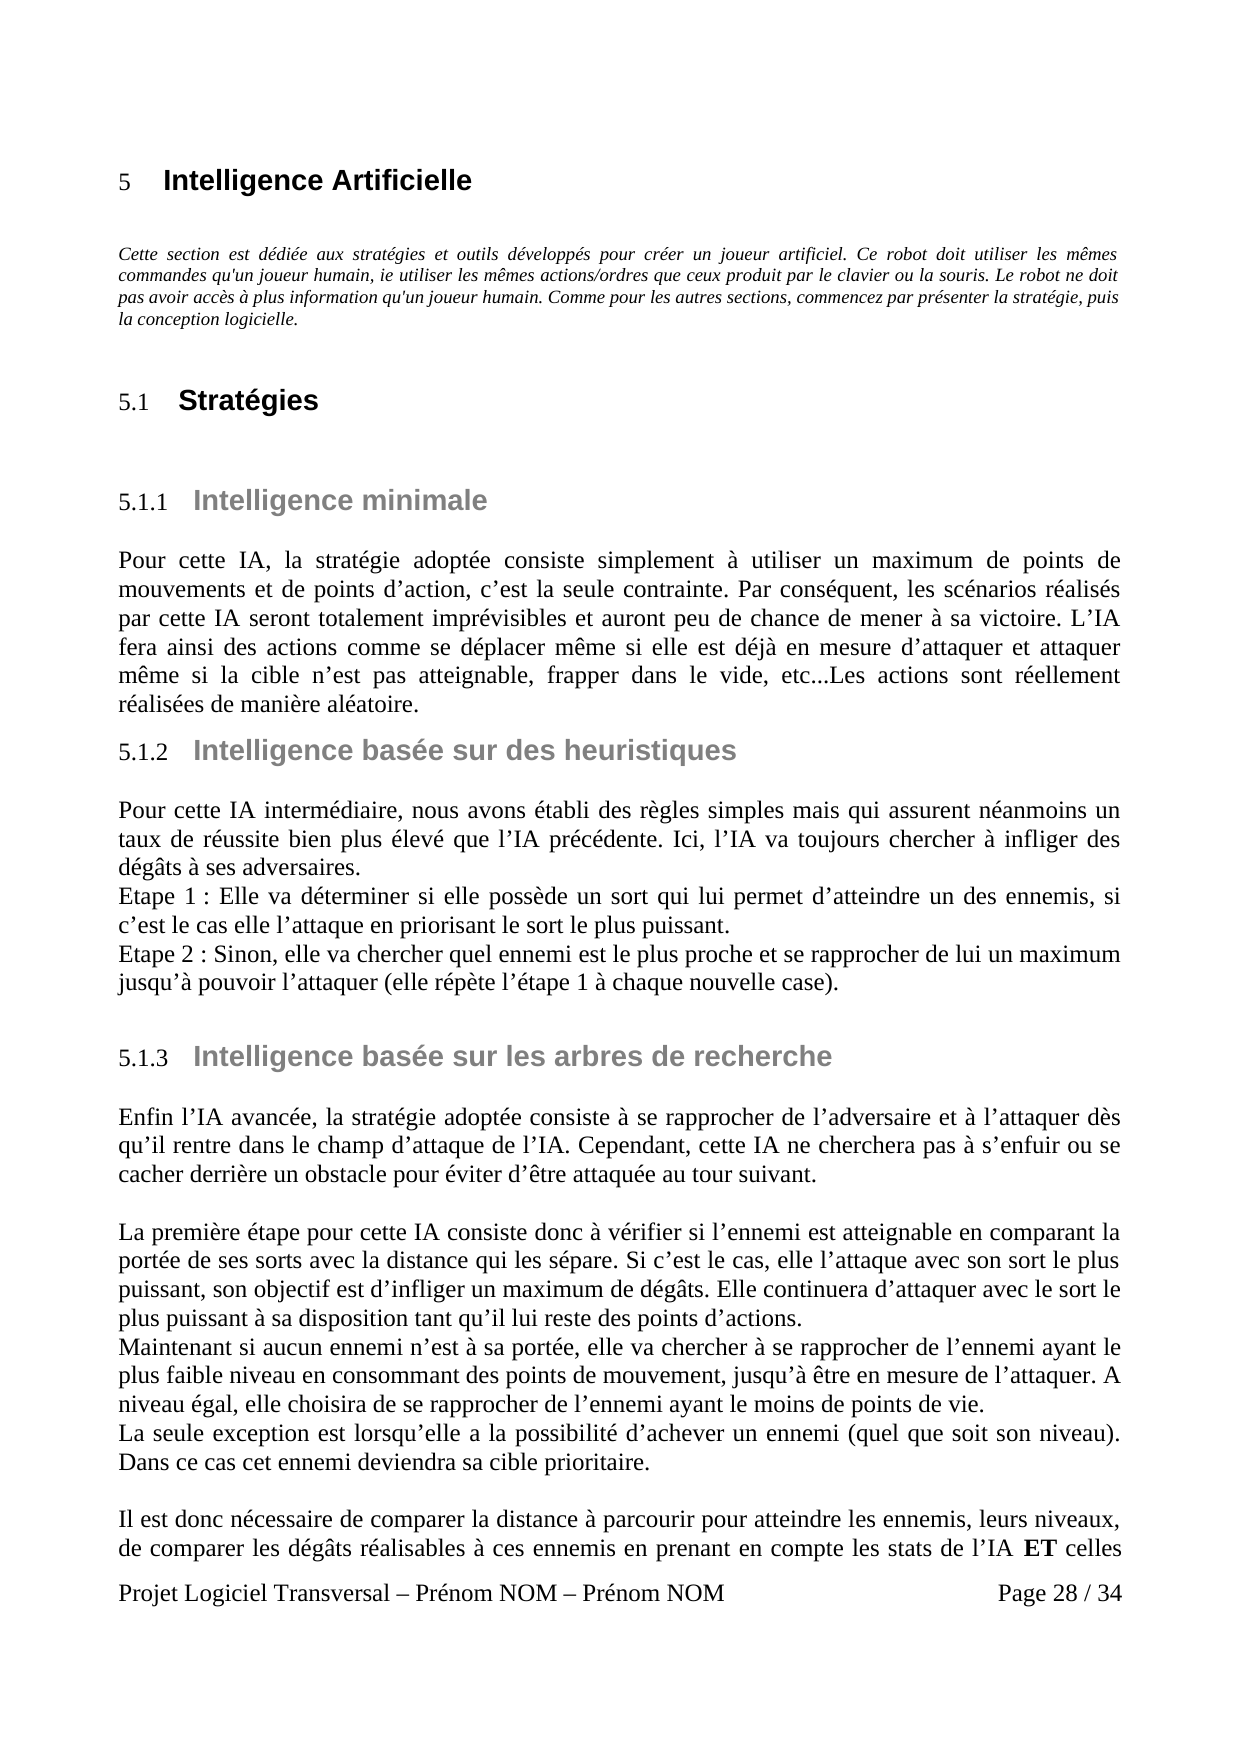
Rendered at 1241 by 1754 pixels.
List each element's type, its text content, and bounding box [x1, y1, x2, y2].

text La première étape pour cette IA consiste donc à vérifier si l’ennemi est atteignable en comparant la portée de ses sorts avec la distance qui les sépare. Si c’est le cas, elle l’attaque avec son sort le plus puissant, son objectif est d’infliger un maximum de dégâts. Elle continuera d’attaquer avec le sort le plus puissant à sa disposition tant qu’il lui reste des points d’actions. [118, 1217, 1122, 1332]
list Stratégies [118, 383, 1122, 416]
list Intelligence basée sur des heuristiques [118, 733, 1122, 766]
text Il est donc nécessaire de comparer la distance à parcourir pour atteindre les ennemis, leurs niveaux, de comparer les dégâts réalisables à ces ennemis en prenant en compte les stats de l’IA ET celles [118, 1504, 1122, 1562]
list Intelligence basée sur les arbres de recherche [118, 1039, 1122, 1073]
text Pour cette IA, la stratégie adoptée consiste simplement à utiliser un maximum de points de mouvements et de points d’action, c’est la seule contrainte. Par conséquent, les scénarios réalisés par cette IA seront totalement imprévisibles et auront peu de chance de mener à sa victoire. L’IA fera ainsi des actions comme se déplacer même si elle est déjà en mesure d’attaquer et attaquer même si la cible n’est pas atteignable, frapper dans le vide, etc...Les actions sont réellement réalisées de manière aléatoire. [118, 546, 1122, 718]
text Maintenant si aucun ennemi n’est à sa portée, elle va chercher à se rapprocher de l’ennemi ayant le plus faible niveau en consommant des points de mouvement, jusqu’à être en mesure de l’attaquer. A niveau égal, elle choisira de se rapprocher de l’ennemi ayant le moins de points de vie. [118, 1332, 1122, 1418]
text Etape 2 : Sinon, elle va chercher quel ennemi est le plus proche et se rapprocher de lui un maximum jusqu’à pouvoir l’attaquer (elle répète l’étape 1 à chaque nouvelle case). [118, 939, 1122, 996]
list Intelligence minimale [118, 483, 1122, 517]
text Enfin l’IA avancée, la stratégie adoptée consiste à se rapprocher de l’adversaire et à l’attaquer dès qu’il rentre dans le champ d’attaque de l’IA. Cependant, cette IA ne cherchera pas à s’enfuir ou se cacher derrière un obstacle pour éviter d’être attaquée au tour suivant. [118, 1102, 1122, 1188]
text Pour cette IA intermédiaire, nous avons établi des règles simples mais qui assurent néanmoins un taux de réussite bien plus élevé que l’IA précédente. Ici, l’IA va toujours chercher à infliger des dégâts à ses adversaires. [118, 795, 1122, 881]
text Etape 1 : Elle va déterminer si elle possède un sort qui lui permet d’atteindre un des ennemis, si c’est le cas elle l’attaque en priorisant le sort le plus puissant. [118, 881, 1122, 939]
list Intelligence Artificielle [118, 163, 1122, 196]
text Cette section est dédiée aux stratégies et outils développés pour créer un joueur artificiel. Ce robot doit utiliser les mêmes commandes qu'un joueur humain, ie utiliser les mêmes actions/ordres que ceux produit par le clavier ou la souris. Le robot ne doit pas avoir accès à plus information qu'un joueur humain. Comme pour les autres sections, commencez par présenter la stratégie, puis la conception logicielle. [118, 243, 1122, 329]
text La seule exception est lorsqu’elle a la possibilité d’achever un ennemi (quel que soit son niveau). Dans ce cas cet ennemi deviendra sa cible prioritaire. [118, 1418, 1122, 1476]
